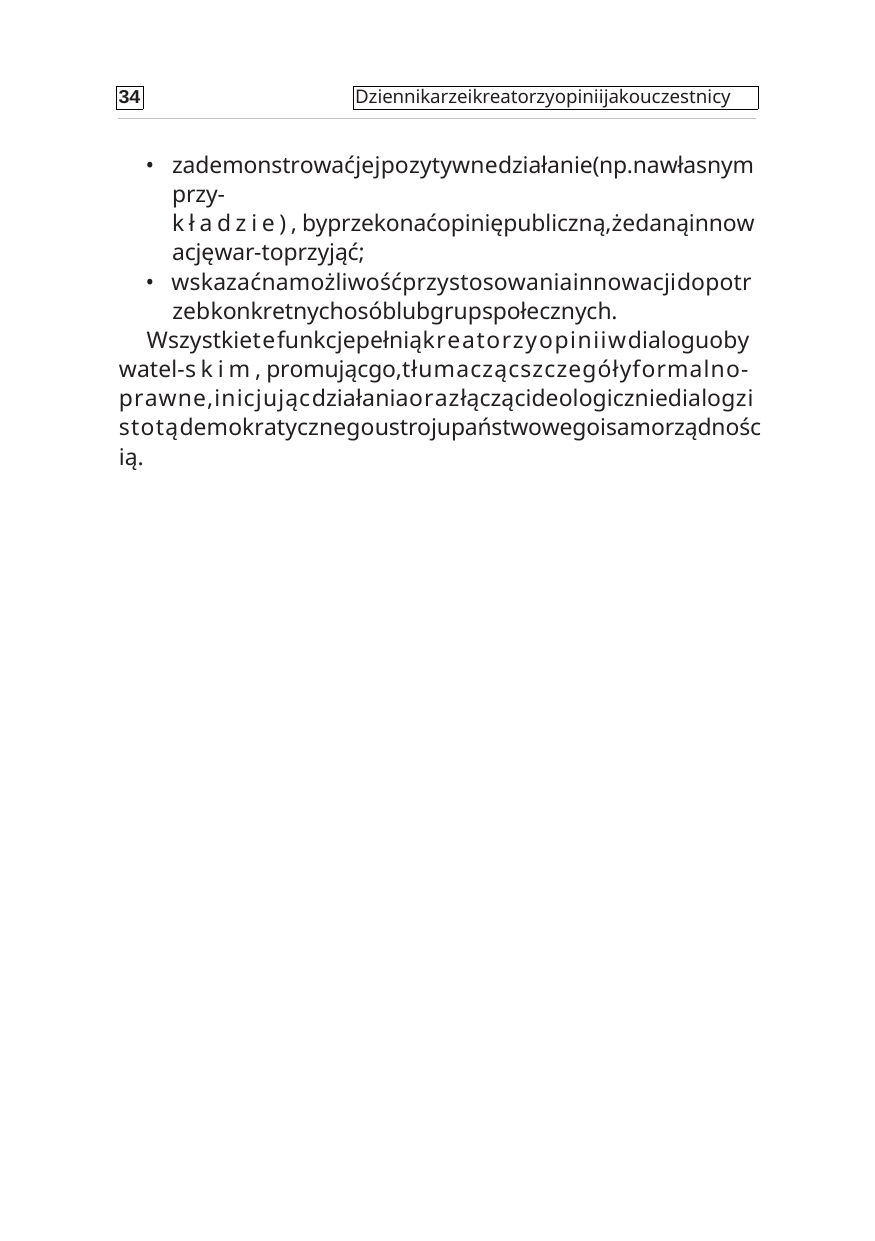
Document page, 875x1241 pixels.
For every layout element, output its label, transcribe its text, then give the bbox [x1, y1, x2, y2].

list wskazaćnamożliwośćprzystosowaniainnowacjidopotrzebkonkretnychosóblubgrupspołecznych. [145, 267, 755, 325]
list zademonstrowaćjejpozytywnedziałanie(np.nawłasnymprzy-kładzie),byprzekonaćopiniępubliczną,żedanąinnowacjęwar-toprzyjąć; [145, 150, 762, 267]
text Wszystkietefunkcjepełniąkreatorzyopiniiwdialoguobywatel-skim,promującgo,tłumaczącszczegółyformalno-prawne,inicjującdziałaniaorazłączącideologiczniedialogzistotądemokratycznegoustrojupaństwowegoisamorządnością. [119, 325, 762, 471]
